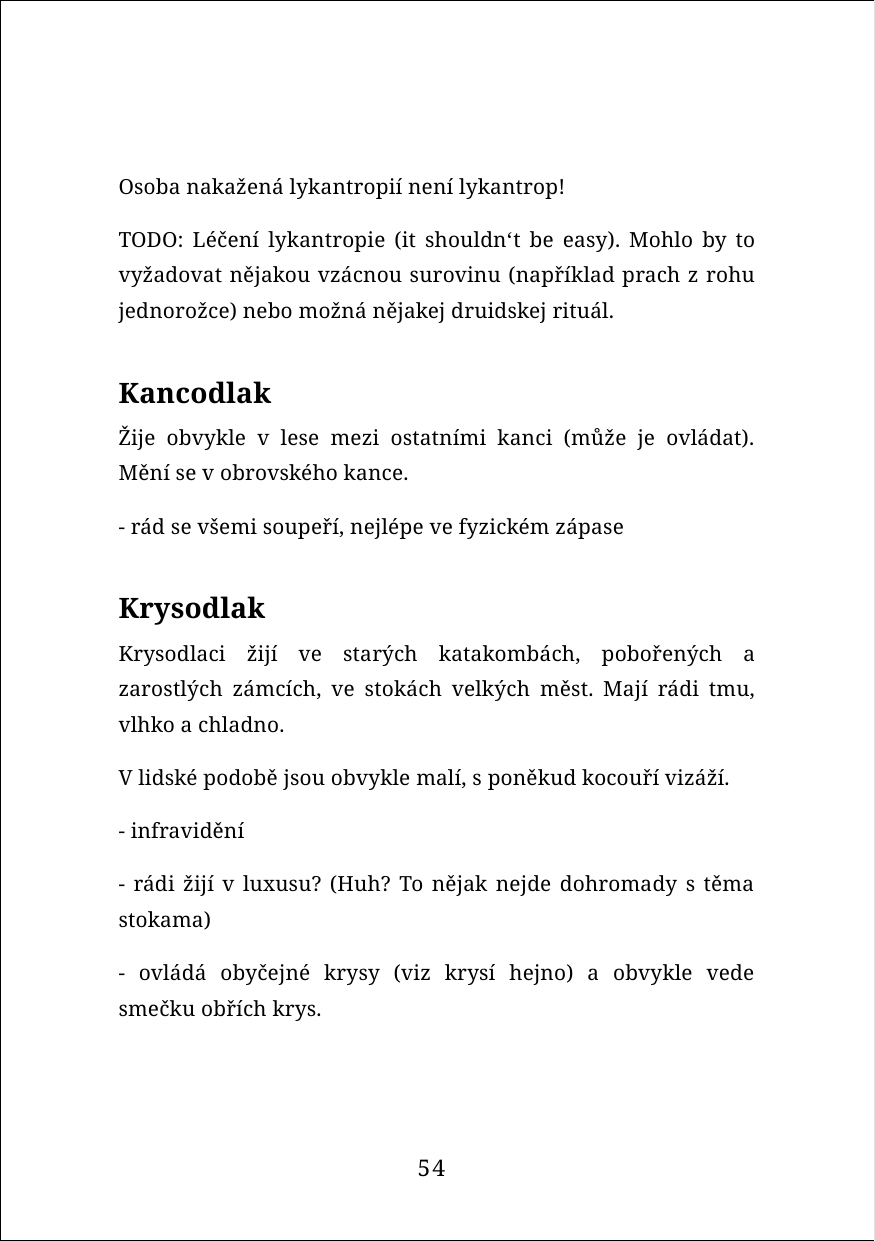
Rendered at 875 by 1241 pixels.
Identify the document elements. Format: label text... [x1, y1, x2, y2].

subtitle Krysodlak [118, 589, 756, 627]
text Osoba nakažená lykantropií není lykantrop! [118, 172, 756, 200]
subtitle Kancodlak [118, 373, 756, 411]
text - infravidění [118, 816, 756, 845]
text - ovládá obyčejné krysy (viz krysí hejno) a obvykle vede smečku obřích krys. [118, 958, 756, 1022]
text Žije obvykle v lese mezi ostatními kanci (může je ovládat). Mění se v obrovského kance. [118, 423, 756, 487]
text Krysodlaci žijí ve starých katakombách, pobořených a zarostlých zámcích, ve stokách velkých měst. Mají rádi tmu, vlhko a chladno. [118, 639, 756, 738]
text TODO: Léčení lykantropie (it shouldn‘t be easy). Mohlo by to vyžadovat nějakou vzácnou surovinu (například prach z rohu jednorožce) nebo možná nějakej druidskej rituál. [118, 225, 756, 324]
text V lidské podobě jsou obvykle malí, s poněkud kocouří vizáží. [118, 763, 756, 791]
text - rádi žijí v luxusu? (Huh? To nějak nejde dohromady s těma stokama) [118, 869, 756, 933]
text - rád se všemi soupeří, nejlépe ve fyzickém zápase [118, 512, 756, 540]
